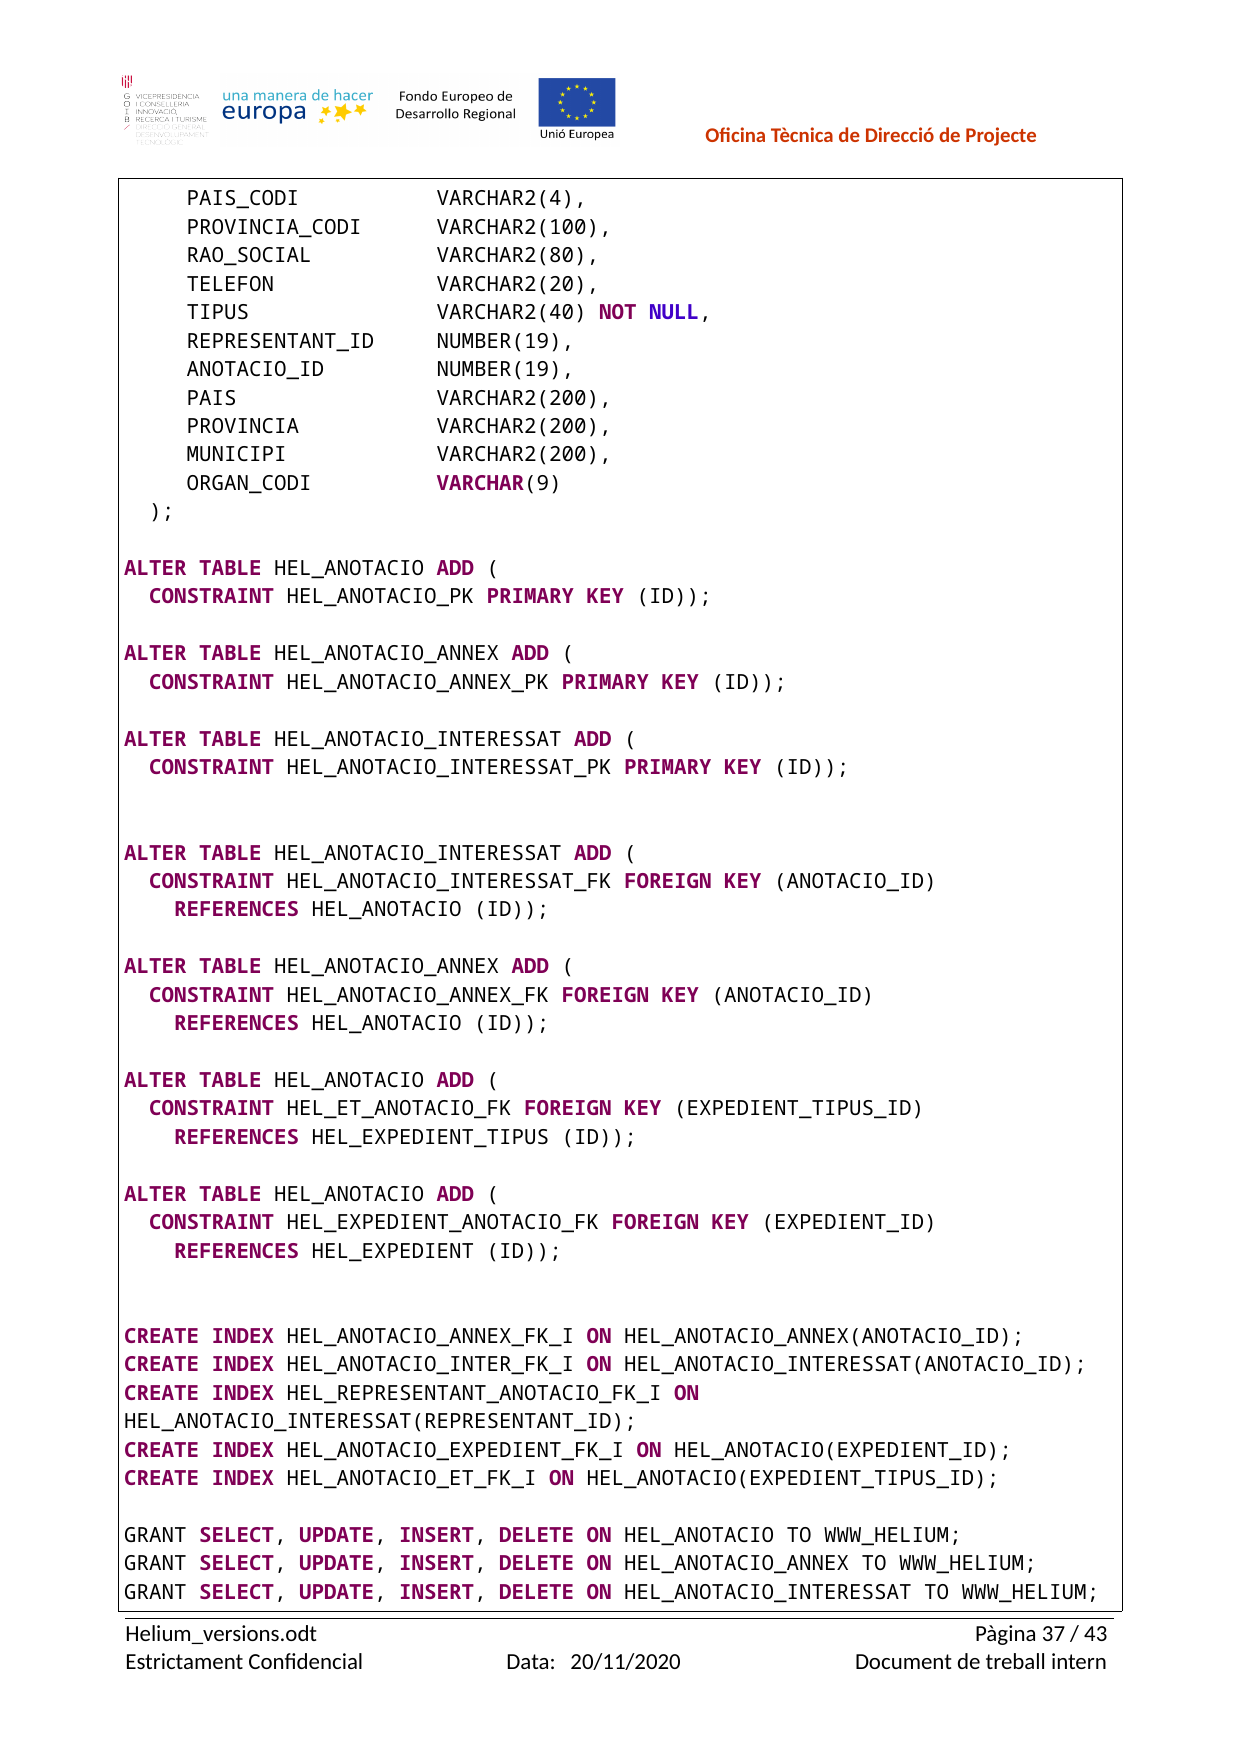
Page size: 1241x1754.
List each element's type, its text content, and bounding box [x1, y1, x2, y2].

picture [219, 73, 621, 147]
table_header PAIS_CODI VARCHAR2(4), PROVINCIA_CODI VARCHAR2(100), RAO_SOCIAL VARCHAR2(80), TELEFON VARCHAR2(20), TIPUS VARCHAR2(40) NOT NULL, REPRESENTANT_ID NUMBER(19), ANOTACIO_ID NUMBER(19), PAIS VARCHAR2(200), PROVINCIA VARCHAR2(200), MUNICIPI VARCHAR2(200), ORGAN_CODI VARCHAR(9) ); ALTER TABLE HEL_ANOTACIO ADD ( CONSTRAINT HEL_ANOTACIO_PK PRIMARY KEY (ID)); ALTER TABLE HEL_ANOTACIO_ANNEX ADD ( CONSTRAINT HEL_ANOTACIO_ANNEX_PK PRIMARY KEY (ID)); ALTER TABLE HEL_ANOTACIO_INTERESSAT ADD ( CONSTRAINT HEL_ANOTACIO_INTERESSAT_PK PRIMARY KEY (ID)); ALTER TABLE HEL_ANOTACIO_INTERESSAT ADD ( CONSTRAINT HEL_ANOTACIO_INTERESSAT_FK FOREIGN KEY (ANOTACIO_ID) REFERENCES HEL_ANOTACIO (ID)); ALTER TABLE HEL_ANOTACIO_ANNEX ADD ( CONSTRAINT HEL_ANOTACIO_ANNEX_FK FOREIGN KEY (ANOTACIO_ID) REFERENCES HEL_ANOTACIO (ID)); ALTER TABLE HEL_ANOTACIO ADD ( CONSTRAINT HEL_ET_ANOTACIO_FK FOREIGN KEY (EXPEDIENT_TIPUS_ID) REFERENCES HEL_EXPEDIENT_TIPUS (ID)); ALTER TABLE HEL_ANOTACIO ADD ( CONSTRAINT HEL_EXPEDIENT_ANOTACIO_FK FOREIGN KEY (EXPEDIENT_ID) REFERENCES HEL_EXPEDIENT (ID)); CREATE INDEX HEL_ANOTACIO_ANNEX_FK_I ON HEL_ANOTACIO_ANNEX(ANOTACIO_ID); CREATE INDEX HEL_ANOTACIO_INTER_FK_I ON HEL_ANOTACIO_INTERESSAT(ANOTACIO_ID); CREATE INDEX HEL_REPRESENTANT_ANOTACIO_FK_I ON HEL_ANOTACIO_INTERESSAT(REPRESENTANT_ID); CREATE INDEX HEL_ANOTACIO_EXPEDIENT_FK_I ON HEL_ANOTACIO(EXPEDIENT_ID); CREATE INDEX HEL_ANOTACIO_ET_FK_I ON HEL_ANOTACIO(EXPEDIENT_TIPUS_ID); GRANT SELECT, UPDATE, INSERT, DELETE ON HEL_ANOTACIO TO WWW_HELIUM; GRANT SELECT, UPDATE, INSERT, DELETE ON HEL_ANOTACIO_ANNEX TO WWW_HELIUM; GRANT SELECT, UPDATE, INSERT, DELETE ON HEL_ANOTACIO_INTERESSAT TO WWW_HELIUM; [119, 179, 1122, 1611]
picture [118, 73, 213, 147]
